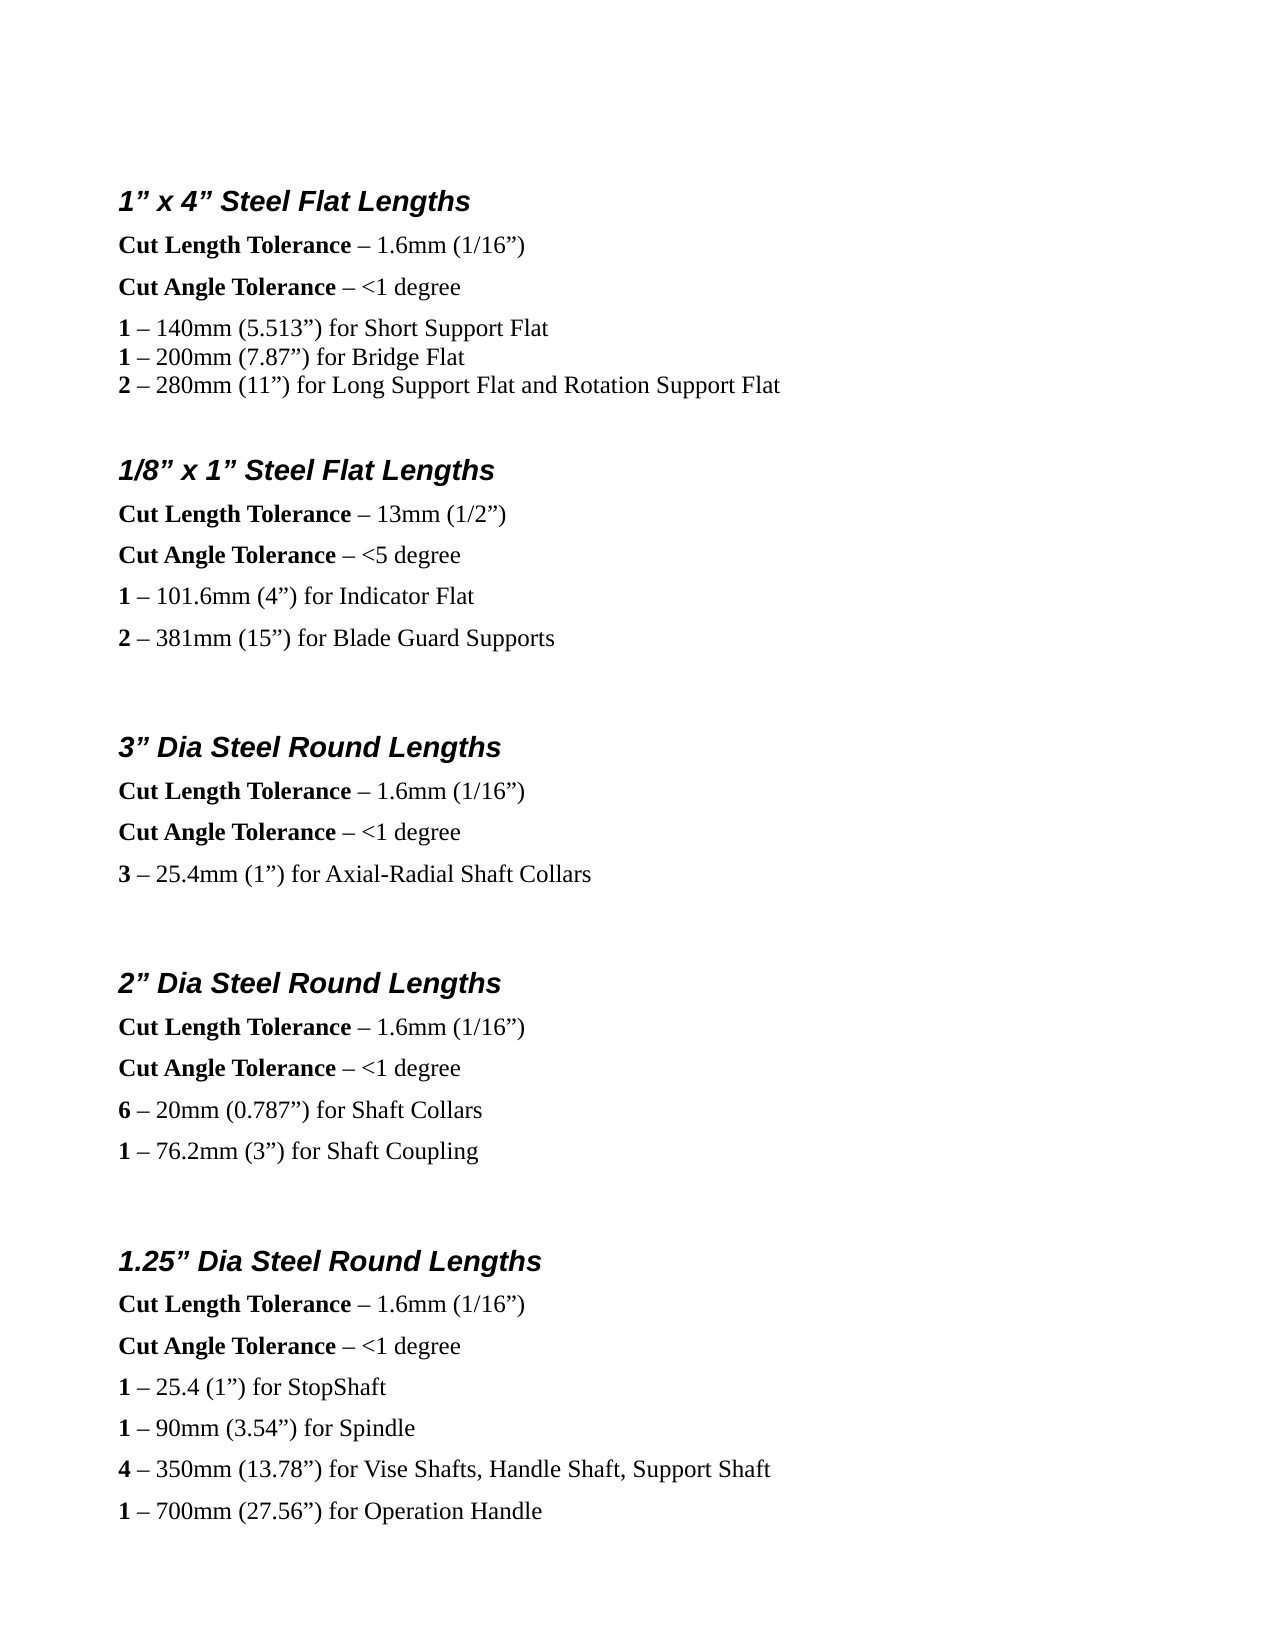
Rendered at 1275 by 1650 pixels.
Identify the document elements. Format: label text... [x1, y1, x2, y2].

subtitle 3” Dia Steel Round Lengths [118, 730, 1157, 764]
subtitle 2” Dia Steel Round Lengths [118, 966, 1157, 1000]
text 3 – 25.4mm (1”) for Axial-Radial Shaft Collars [118, 859, 1157, 887]
text 6 – 20mm (0.787”) for Shaft Collars [118, 1095, 1157, 1123]
text Cut Angle Tolerance – <1 degree [118, 817, 1157, 846]
text Cut Angle Tolerance – <1 degree [118, 1331, 1157, 1359]
text 1 – 101.6mm (4”) for Indicator Flat [118, 581, 1157, 610]
text Cut Length Tolerance – 1.6mm (1/16”) [118, 1289, 1157, 1318]
text 1 – 200mm (7.87”) for Bridge Flat [118, 342, 1157, 370]
text Cut Length Tolerance – 1.6mm (1/16”) [118, 776, 1157, 805]
text Cut Angle Tolerance – <5 degree [118, 540, 1157, 569]
text 4 – 350mm (13.78”) for Vise Shafts, Handle Shaft, Support Shaft [118, 1454, 1157, 1483]
text Cut Length Tolerance – 13mm (1/2”) [118, 499, 1157, 528]
text Cut Length Tolerance – 1.6mm (1/16”) [118, 230, 1157, 259]
text Cut Angle Tolerance – <1 degree [118, 272, 1157, 300]
subtitle 1” x 4” Steel Flat Lengths [118, 184, 1157, 218]
text 1 – 700mm (27.56”) for Operation Handle [118, 1496, 1157, 1524]
text 1 – 25.4 (1”) for StopShaft [118, 1372, 1157, 1401]
text Cut Angle Tolerance – <1 degree [118, 1053, 1157, 1082]
text 2 – 381mm (15”) for Blade Guard Supports [118, 623, 1157, 651]
text 1 – 140mm (5.513”) for Short Support Flat [118, 313, 1157, 342]
text 2 – 280mm (11”) for Long Support Flat and Rotation Support Flat [118, 370, 1157, 399]
subtitle 1/8” x 1” Steel Flat Lengths [118, 453, 1157, 486]
subtitle 1.25” Dia Steel Round Lengths [118, 1243, 1157, 1277]
text Cut Length Tolerance – 1.6mm (1/16”) [118, 1012, 1157, 1041]
text 1 – 76.2mm (3”) for Shaft Coupling [118, 1136, 1157, 1165]
text 1 – 90mm (3.54”) for Spindle [118, 1413, 1157, 1442]
